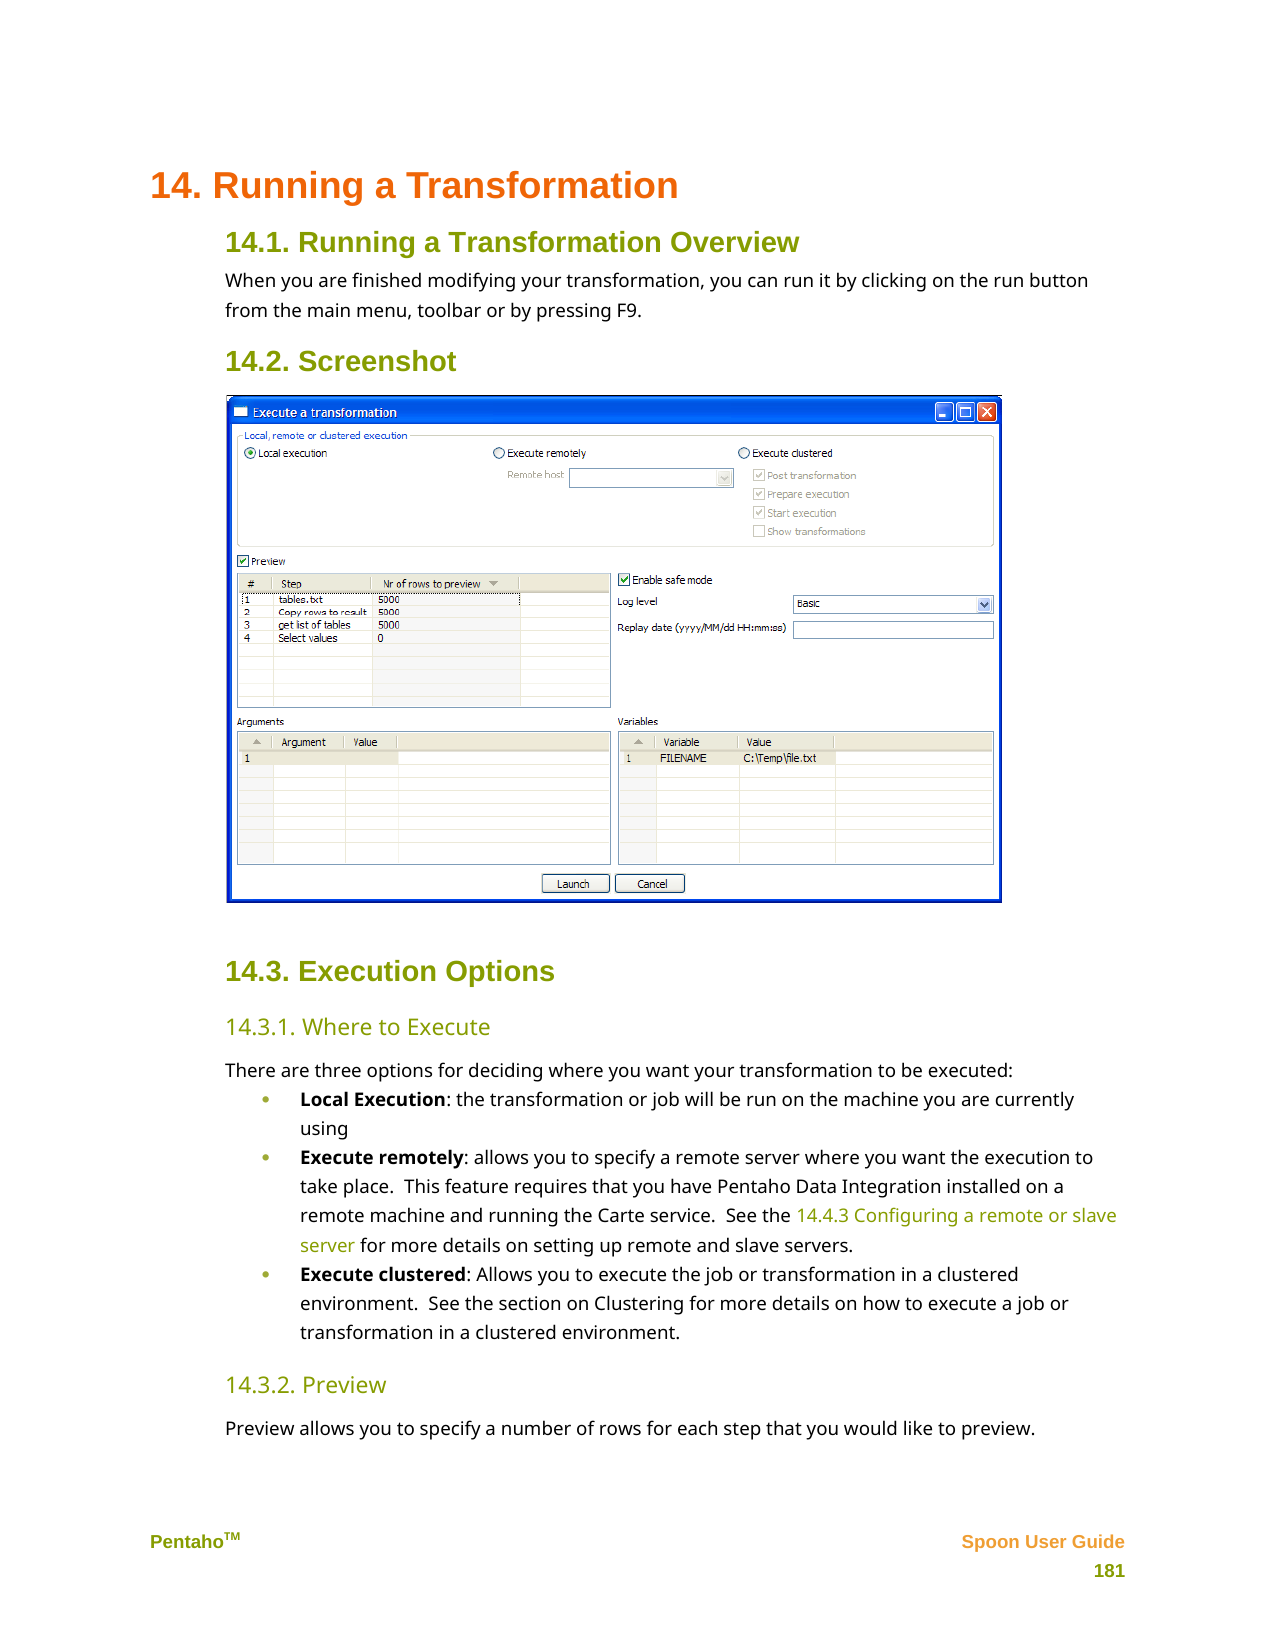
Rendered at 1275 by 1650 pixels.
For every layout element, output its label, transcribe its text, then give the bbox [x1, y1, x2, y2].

subtitle 14.3.2. Preview [225, 1370, 1125, 1399]
text Preview allows you to specify a number of rows for each step that you would like to preview. [225, 1412, 1125, 1441]
subtitle 14.2. Screenshot [225, 348, 1125, 377]
text When you are finished modifying your transformation, you can run it by clicking on the run button from the main menu, toolbar or by pressing F9. [225, 264, 1125, 323]
subtitle 14.3. Execution Options [225, 958, 1125, 987]
list Execute remotely: allows you to specify a remote server where you want the execution to take place. This feature requires that you have Pentaho Data Integration installed on a remote machine and running the Carte service. See the 14.4.3 Configuring a remote or slave server for more details on setting up remote and slave servers. [262, 1141, 1125, 1258]
subtitle 14.3.1. Where to Execute [225, 1012, 1125, 1041]
subtitle 14. Running a Transformation [150, 175, 1125, 204]
subtitle 14.1. Running a Transformation Overview [225, 229, 1125, 258]
list Execute clustered: Allows you to execute the job or transformation in a clustered environment. See the section on Clustering for more details on how to execute a job or transformation in a clustered environment. [262, 1258, 1125, 1345]
list Local Execution: the transformation or job will be run on the machine you are currently using [262, 1083, 1125, 1141]
text There are three options for deciding where you want your transformation to be executed: [225, 1054, 1125, 1083]
